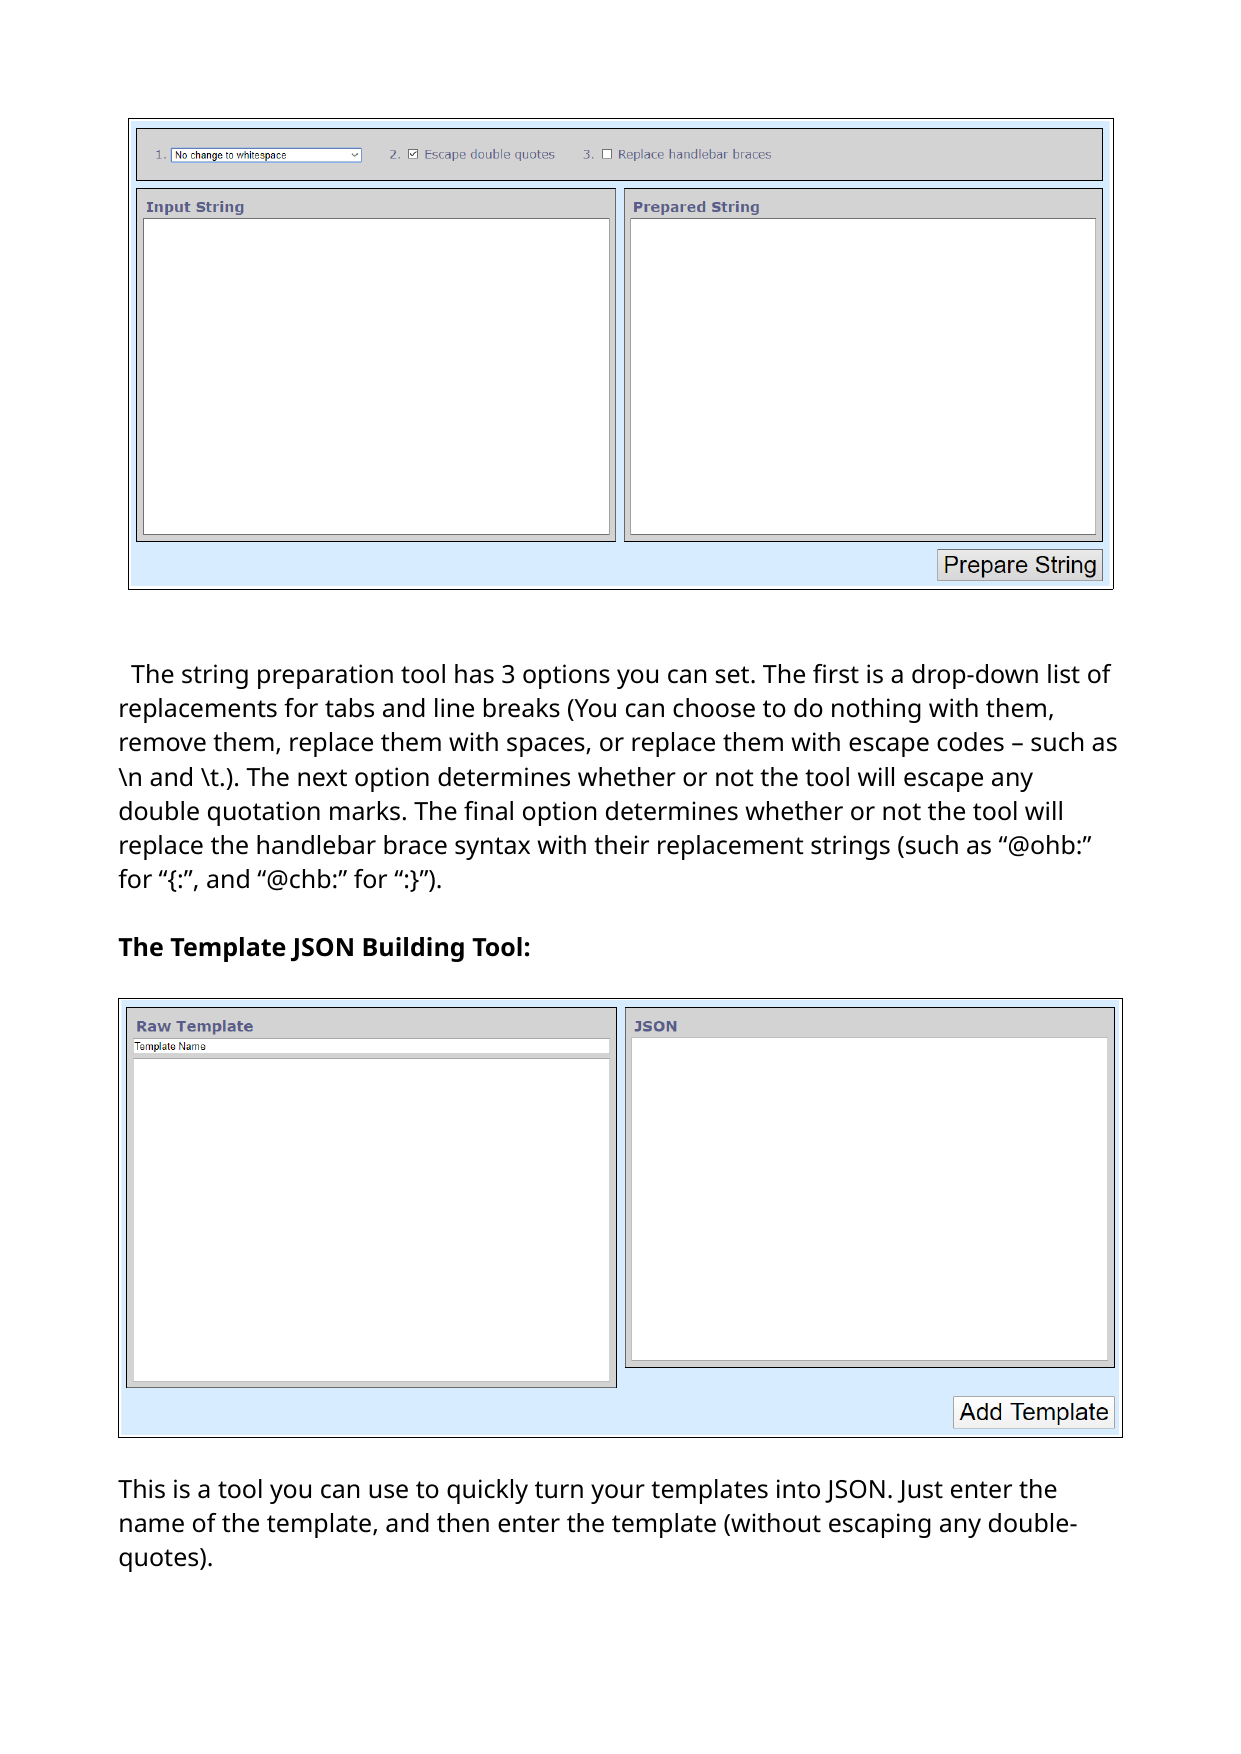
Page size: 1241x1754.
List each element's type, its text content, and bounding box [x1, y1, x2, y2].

text The Template JSON Building Tool: [118, 929, 1122, 963]
text The string preparation tool has 3 options you can set. The first is a drop-down list of replacements for tabs and line breaks (You can choose to do nothing with them, remove them, replace them with spaces, or replace them with escape codes – such as \n and \t.). The next option determines whether or not the tool will escape any double quotation marks. The final option determines whether or not the tool will replace the handlebar brace syntax with their replacement strings (such as “@ohb:” for “{:”, and “@chb:” for “:}”). [118, 657, 1122, 895]
picture [121, 1000, 1119, 1435]
text This is a tool you can use to quickly turn your templates into JSON. Just enter the name of the template, and then enter the template (without escaping any double-quotes). [118, 1471, 1122, 1574]
picture [130, 121, 1110, 586]
